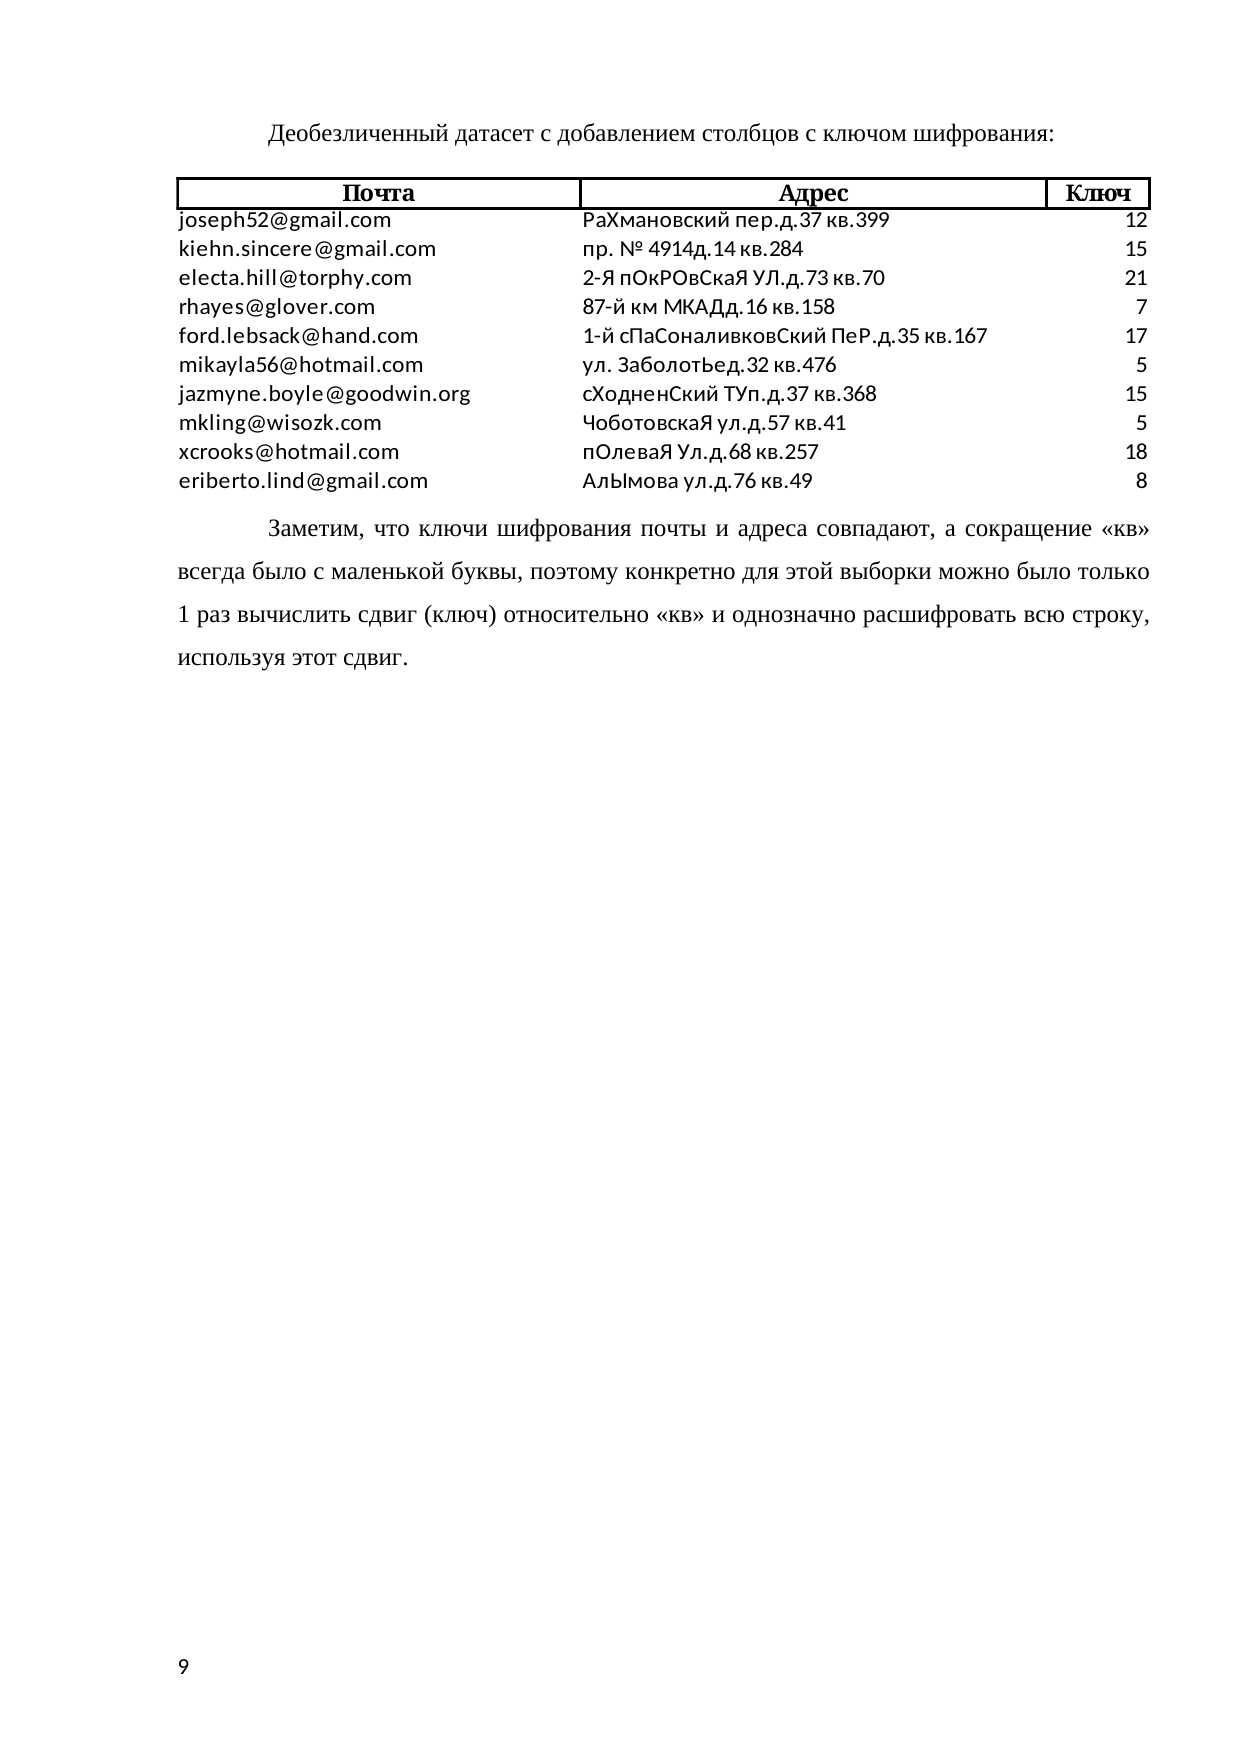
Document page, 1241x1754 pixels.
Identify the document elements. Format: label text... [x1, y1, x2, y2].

text Деобезличенный датасет с добавлением столбцов с ключом шифрования: [177, 118, 1152, 147]
text Заметим, что ключи шифрования почты и адреса совпадают, а сокращение «кв» всегда было с маленькой буквы, поэтому конкретно для этой выборки можно было только 1 раз вычислить сдвиг (ключ) относительно «кв» и однозначно расшифровать всю строку, используя этот сдвиг. [177, 178, 1152, 671]
